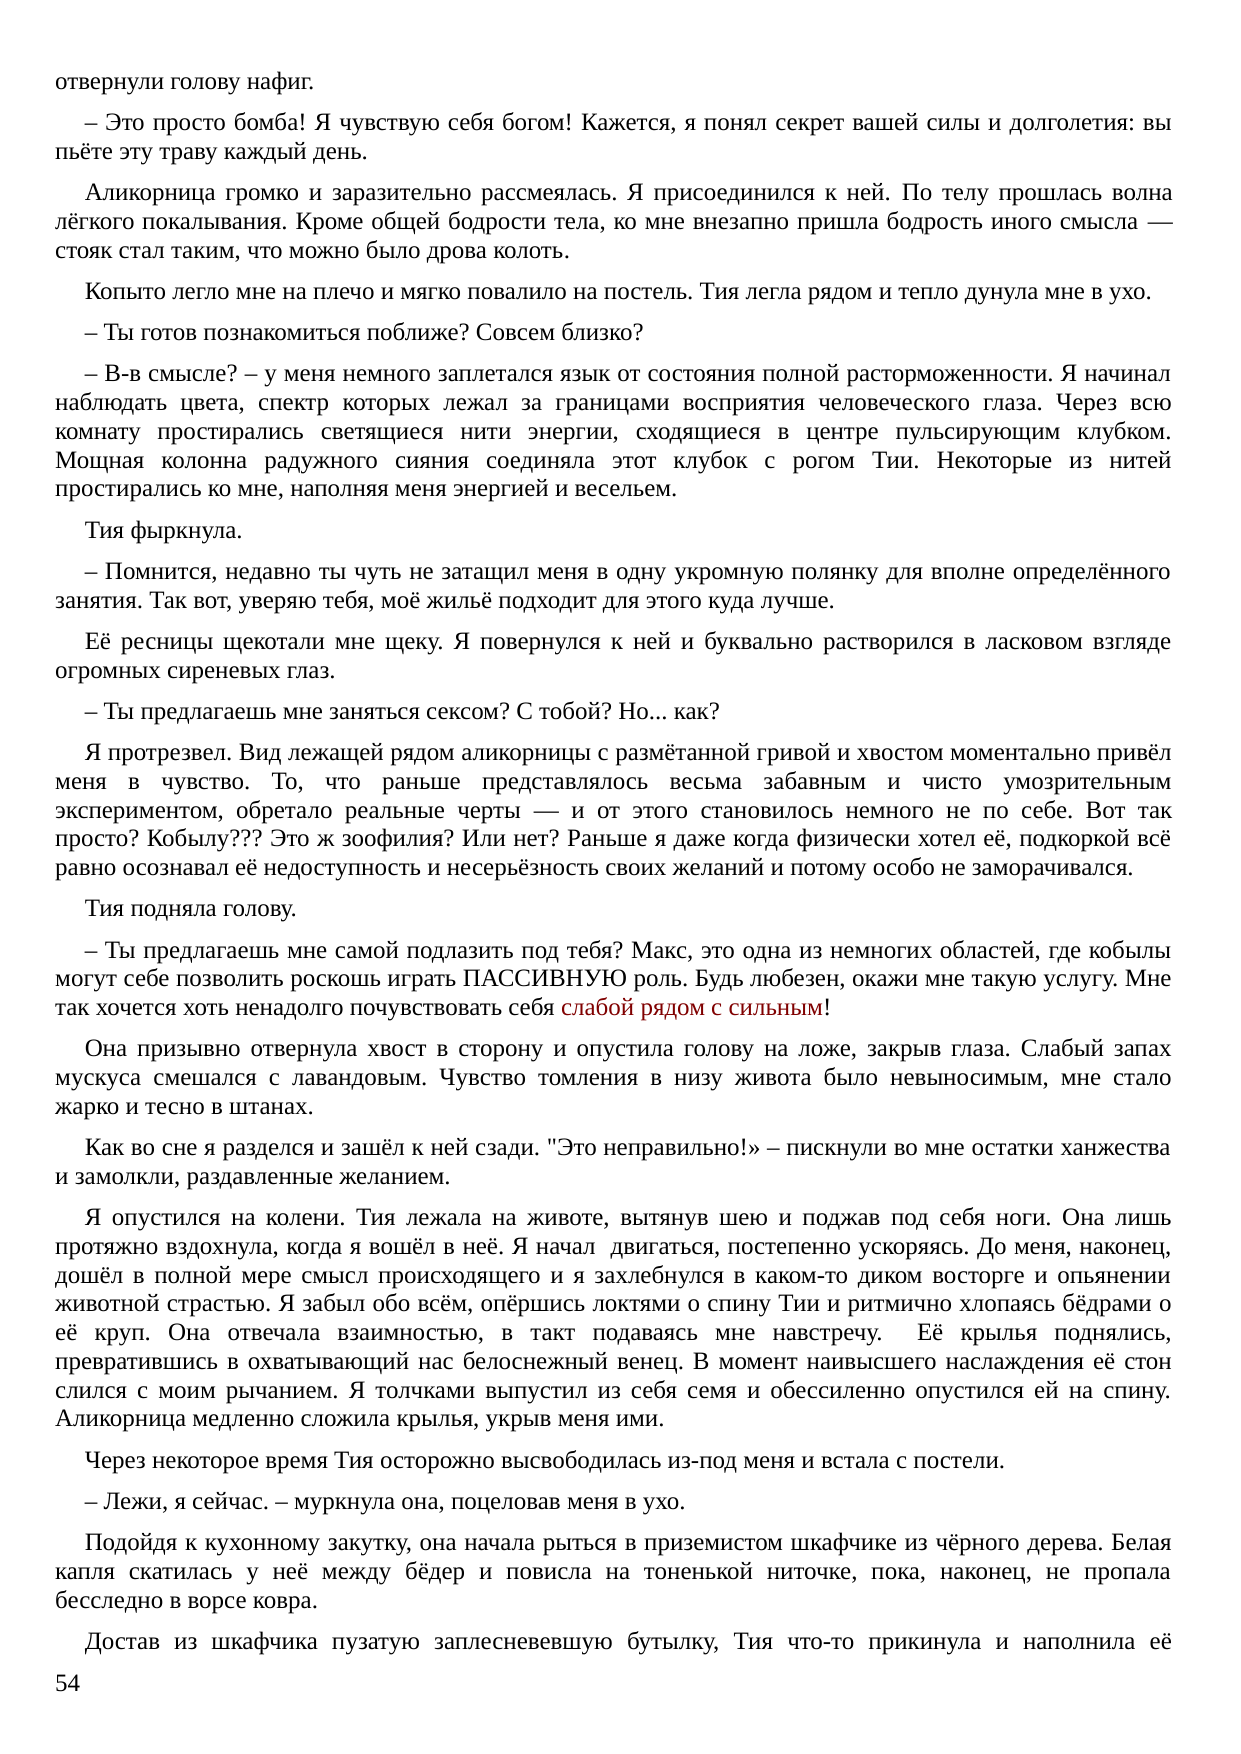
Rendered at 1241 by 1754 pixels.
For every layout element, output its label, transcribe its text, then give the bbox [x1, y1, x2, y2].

text – Ты предлагаешь мне заняться сексом? С тобой? Но... как? [55, 696, 1173, 725]
text Тия подняла голову. [55, 893, 1173, 922]
text Через некоторое время Тия осторожно высвободилась из-под меня и встала с постели. [55, 1445, 1173, 1473]
text Она призывно отвернула хвост в сторону и опустила голову на ложе, закрыв глаза. Слабый запах мускуса смешался с лавандовым. Чувство томления в низу живота было невыносимым, мне стало жарко и тесно в штанах. [55, 1033, 1173, 1120]
text Тия фыркнула. [55, 515, 1173, 543]
text – Это просто бомба! Я чувствую себя богом! Кажется, я понял секрет вашей силы и долголетия: вы пьёте эту траву каждый день. [55, 107, 1173, 165]
text – Ты предлагаешь мне самой подлазить под тебя? Макс, это одна из немногих областей, где кобылы могут себе позволить роскошь играть ПАССИВНУЮ роль. Будь любезен, окажи мне такую услугу. Мне так хочется хоть ненадолго почувствовать себя слабой рядом с сильным! [55, 935, 1173, 1021]
text – Ты готов познакомиться поближе? Совсем близко? [55, 317, 1173, 346]
text – Лежи, я сейчас. – муркнула она, поцеловав меня в ухо. [55, 1486, 1173, 1515]
text Я опустился на колени. Тия лежала на животе, вытянув шею и поджав под себя ноги. Она лишь протяжно вздохнула, когда я вошёл в неё. Я начал двигаться, постепенно ускоряясь. До меня, наконец, дошёл в полной мере смысл происходящего и я захлебнулся в каком-то диком восторге и опьянении животной страстью. Я забыл обо всём, опёршись локтями о спину Тии и ритмично хлопаясь бёдрами о её круп. Она отвечала взаимностью, в такт подаваясь мне навстречу. Её крылья поднялись, превратившись в охватывающий нас белоснежный венец. В момент наивысшего наслаждения её стон слился с моим рычанием. Я толчками выпустил из себя семя и обессиленно опустился ей на спину. Аликорница медленно сложила крылья, укрыв меня ими. [55, 1202, 1173, 1432]
text Копыто легло мне на плечо и мягко повалило на постель. Тия легла рядом и тепло дунула мне в ухо. [55, 276, 1173, 305]
text Достав из шкафчика пузатую заплесневевшую бутылку, Тия что-то прикинула и наполнила её [55, 1626, 1173, 1655]
text отвернули голову нафиг. [55, 66, 1173, 95]
text Как во сне я разделся и зашёл к ней сзади. "Это неправильно!» – пискнули во мне остатки ханжества и замолкли, раздавленные желанием. [55, 1132, 1173, 1190]
text – В-в смысле? – у меня немного заплетался язык от состояния полной расторможенности. Я начинал наблюдать цвета, спектр которых лежал за границами восприятия человеческого глаза. Через всю комнату простирались светящиеся нити энергии, сходящиеся в центре пульсирующим клубком. Мощная колонна радужного сияния соединяла этот клубок с рогом Тии. Некоторые из нитей простирались ко мне, наполняя меня энергией и весельем. [55, 358, 1173, 502]
text – Помнится, недавно ты чуть не затащил меня в одну укромную полянку для вполне определённого занятия. Так вот, уверяю тебя, моё жильё подходит для этого куда лучше. [55, 556, 1173, 613]
text Я протрезвел. Вид лежащей рядом аликорницы с размётанной гривой и хвостом моментально привёл меня в чувство. То, что раньше представлялось весьма забавным и чисто умозрительным экспериментом, обретало реальные черты — и от этого становилось немного не по себе. Вот так просто? Кобылу??? Это ж зоофилия? Или нет? Раньше я даже когда физически хотел её, подкоркой всё равно осознавал её недоступность и несерьёзность своих желаний и потому особо не заморачивался. [55, 737, 1173, 881]
text Аликорница громко и заразительно рассмеялась. Я присоединился к ней. По телу прошлась волна лёгкого покалывания. Кроме общей бодрости тела, ко мне внезапно пришла бодрость иного смысла — стояк стал таким, что можно было дрова колоть. [55, 177, 1173, 263]
text Её ресницы щекотали мне щеку. Я повернулся к ней и буквально растворился в ласковом взгляде огромных сиреневых глаз. [55, 626, 1173, 683]
text Подойдя к кухонному закутку, она начала рыться в приземистом шкафчике из чёрного дерева. Белая капля скатилась у неё между бёдер и повисла на тоненькой ниточке, пока, наконец, не пропала бесследно в ворсе ковра. [55, 1527, 1173, 1613]
